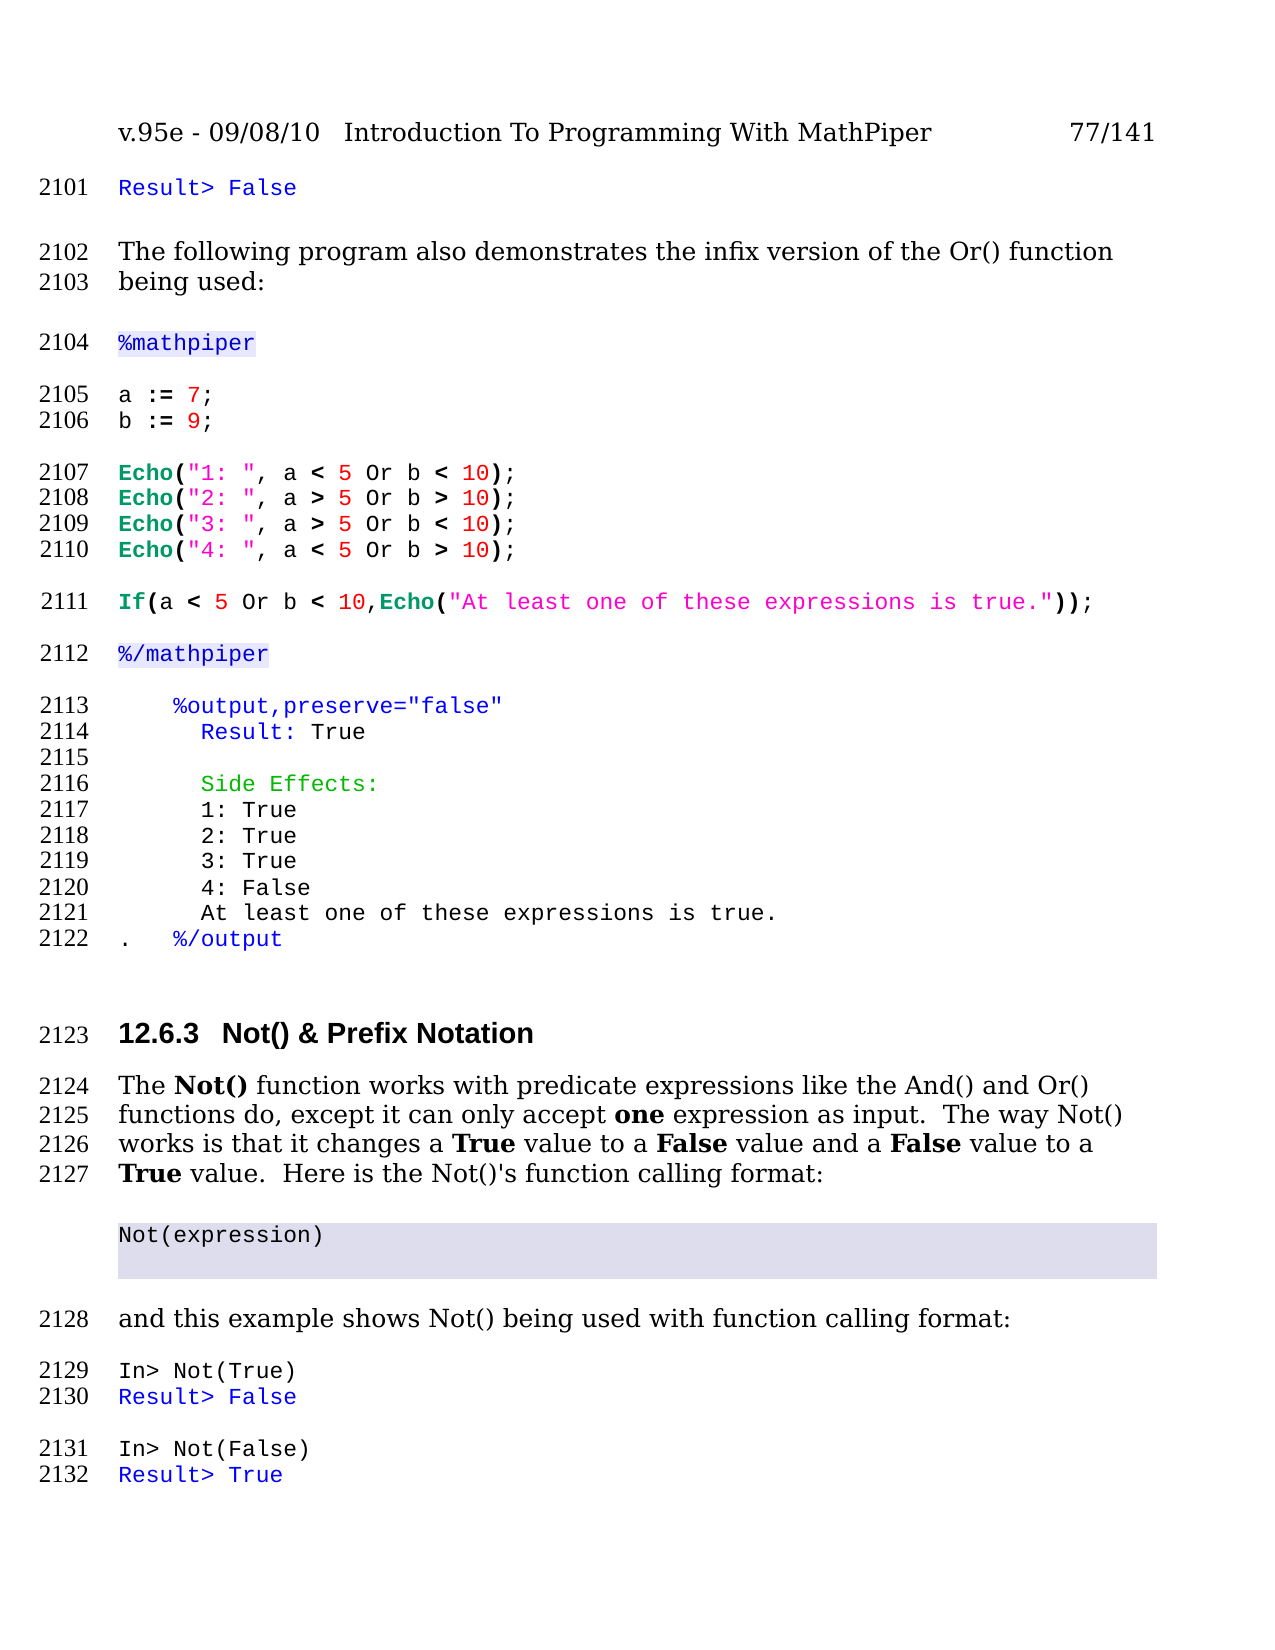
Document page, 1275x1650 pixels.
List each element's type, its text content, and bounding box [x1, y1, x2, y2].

text The following program also demonstrates the infix version of the Or() function being used: [118, 238, 1157, 296]
text The Not() function works with predicate expressions like the And() and Or() functions do, except it can only accept one expression as input. The way Not() works is that it changes a True value to a False value and a False value to a True value. Here is the Not()'s function calling format: [118, 1071, 1157, 1188]
text Side Effects: [118, 772, 1157, 798]
text Echo("4: ", a < 5 Or b > 10); [118, 539, 1157, 564]
subtitle Not() & Prefix Notation [118, 1016, 1157, 1050]
text Result> False [118, 1386, 1157, 1412]
text %mathpiper [118, 331, 1157, 357]
text . %/output [118, 928, 1157, 954]
text If(a < 5 Or b < 10,Echo("At least one of these expressions is true.")); [118, 591, 1157, 616]
text Result> True [118, 1463, 1157, 1489]
text %output,preserve="false" [118, 694, 1157, 720]
text 3: True [118, 850, 1157, 876]
text In> Not(False) [118, 1438, 1157, 1463]
text Echo("2: ", a > 5 Or b > 10); [118, 487, 1157, 513]
text In> Not(True) [118, 1360, 1157, 1386]
table_header Not(expression) [118, 1223, 1157, 1279]
text a := 7; [118, 383, 1157, 409]
text %/mathpiper [118, 642, 1157, 668]
text Echo("1: ", a < 5 Or b < 10); [118, 461, 1157, 487]
text 4: False [118, 876, 1157, 902]
text Result> False [118, 177, 1157, 203]
text Echo("3: ", a > 5 Or b < 10); [118, 513, 1157, 539]
text At least one of these expressions is true. [118, 902, 1157, 928]
text Result: True [118, 720, 1157, 746]
text and this example shows Not() being used with function calling format: [118, 1305, 1157, 1334]
text 1: True [118, 798, 1157, 824]
text b := 9; [118, 409, 1157, 435]
text 2: True [118, 824, 1157, 850]
